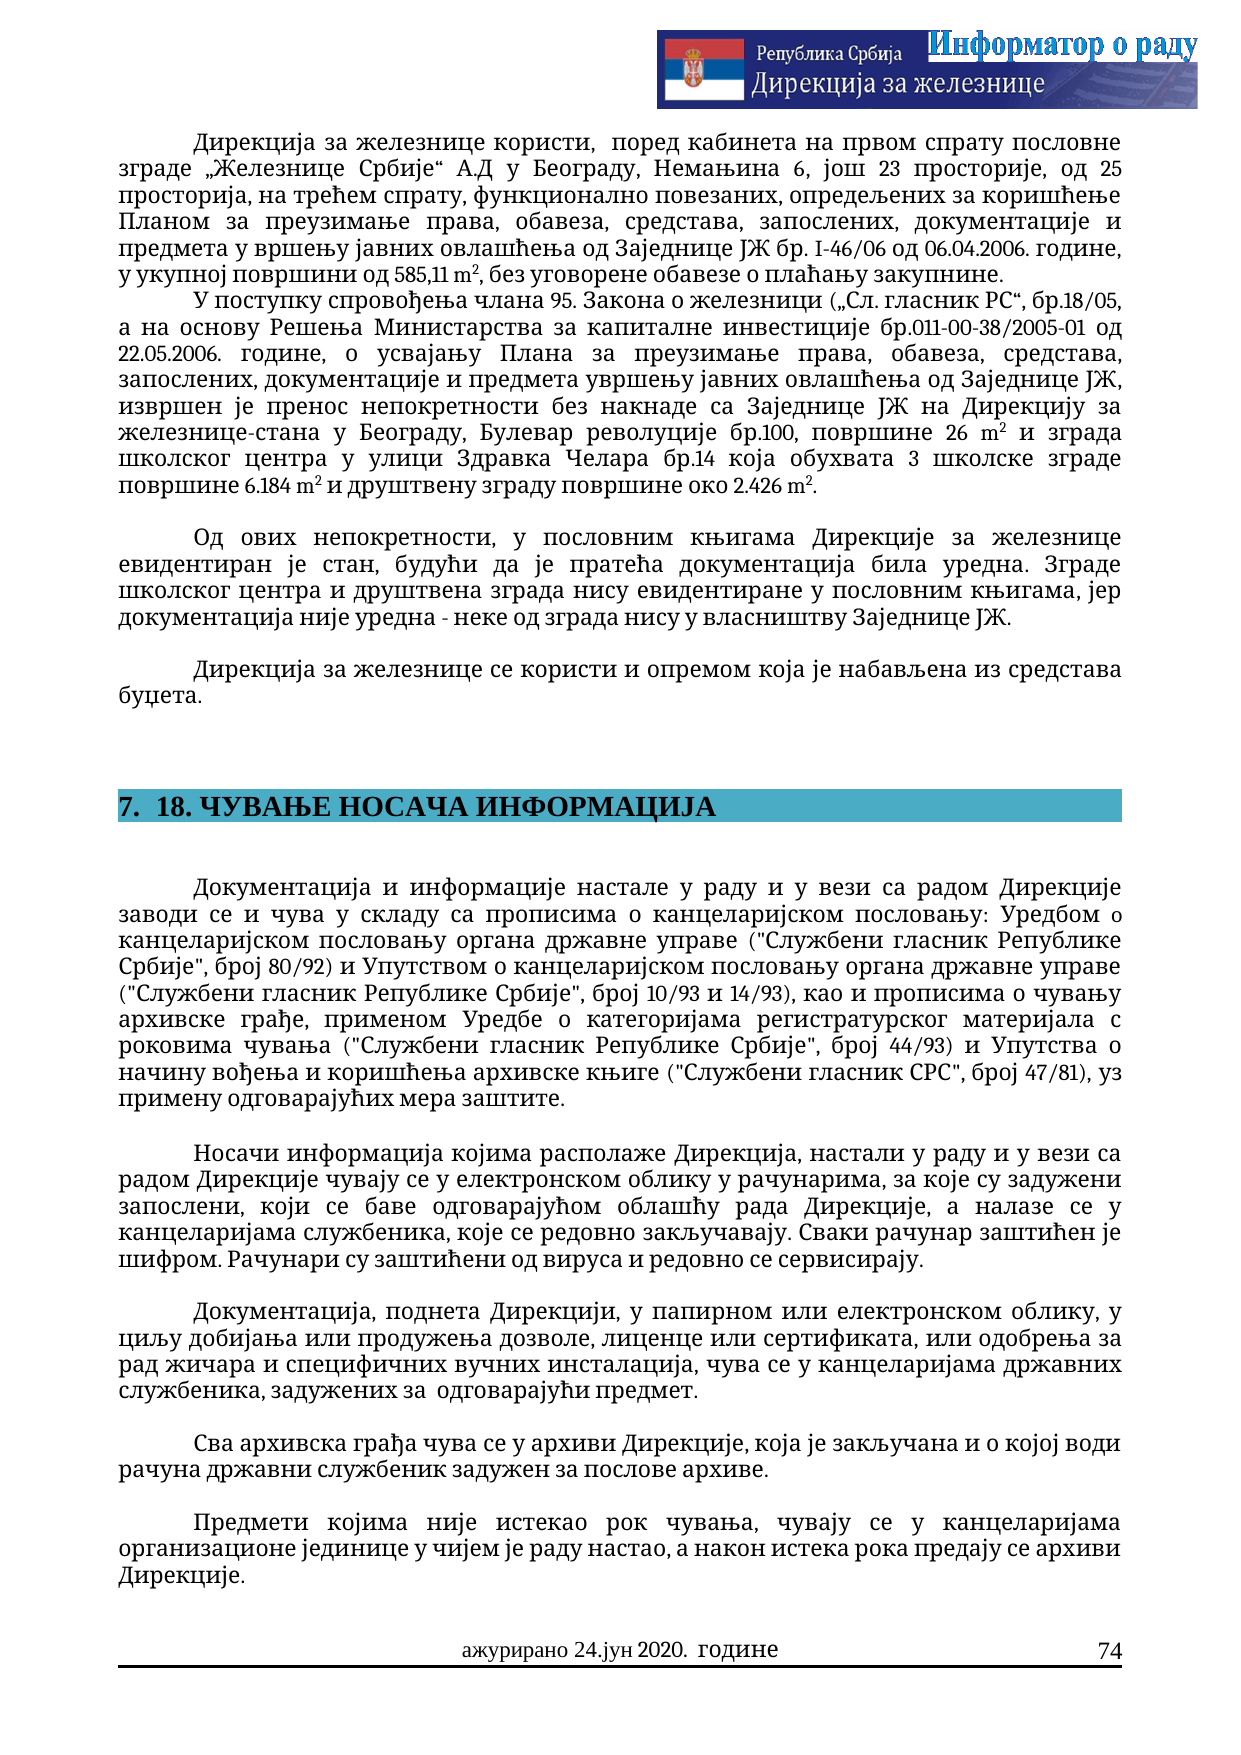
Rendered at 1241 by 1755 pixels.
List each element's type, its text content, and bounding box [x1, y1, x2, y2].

text Дирекција за железнице се користи и опремом која је набављена из средстава буџета. [118, 657, 1122, 710]
text Сва архивска грађа чува се у архиви Дирекције, која је закључана и о којој води рачуна државни службеник задужен за послове архиве. [118, 1431, 1122, 1483]
text У поступку спровођења члана 95. Закона о железници („Сл. гласник РС“, бр.18/05, а на основу Решења Министарства за капиталне инвестиције бр.011-00-38/2005-01 од 22.05.2006. године, о усвајању Плана за преузимање права, обавеза, средстава, запослених, документације и предмета увршењу јавних овлашћења од Заједнице ЈЖ, извршен је пренос непокретности без накнаде са Заједнице ЈЖ на Дирекцију за железнице-стана у Београду, Булевар револуције бр.100, површине 26 m2 и зграда школског центра у улици Здравка Челара бр.14 која обухвата 3 школске зграде површине 6.184 m2 и друштвену зграду површине око 2.426 m2. [118, 288, 1122, 499]
text Предмети којима није истекао рок чувања, чувају се у канцеларијама организационе јединице у чијем је раду настао, а након истека рока предају се архиви Дирекције. [118, 1510, 1122, 1589]
subtitle 18. Чување носача информација [118, 789, 1122, 822]
text Документација, поднета Дирекцији, у папирном или електронском облику, у циљу добијања или продужења дозволе, лиценце или сертификата, или одобрења за рад жичара и специфичних вучних инсталација, чува се у канцеларијама државних службеника, задужених за одговарајући предмет. [118, 1299, 1122, 1404]
text Дирекција за железнице користи, поред кабинета на првом спрату пословне зграде „Железнице Србије“ А.Д у Београду, Немањина 6, још 23 просторије, од 25 просторија, на трећем спрату, функционално повезаних, опредељених за коришћење Планом за преузимање права, обавеза, средстава, запослених, документације и предмета у вршењу јавних овлашћења од Заједнице ЈЖ бр. I-46/06 од 06.04.2006. године, у укупној површини од 585,11 m2, без уговорене обавезе о плаћању закупнине. [118, 130, 1122, 288]
text Од ових непокретности, у пословним књигама Дирекције за железнице евидентиран је стан, будући да је пратећа документација била уредна. Зграде школског центра и друштвена зграда нису евидентиране у пословним књигама, јер документација није уредна - неке од зграда нису у власништву Заједнице ЈЖ. [118, 525, 1122, 631]
text Документација и информације настале у раду и у вези са радом Дирекције заводи се и чува у складу са прописима о канцеларијском пословању: Уредбом o канцеларијском пословању органа државне управе ("Службени гласник Републике Србије", број 80/92) и Упутством о канцеларијском пословању органа државне управе ("Службени гласник Републике Србије", број 10/93 и 14/93), као и прописима о чувању архивске грађе, применом Уредбе о категоријама регистратурског материјала с роковима чувања ("Службени гласник Републике Србије", број 44/93) и Упутства о начину вођења и коришћења архивске књиге ("Службени гласник СРС", број 47/81), уз примену одговарајућих мера заштите. [118, 875, 1122, 1112]
text Носачи информација којима располаже Дирекција, настали у раду и у вези са радом Дирекције чувају се у електронском облику у рачунарима, за које су задужени запослени, који се баве одговарајућом облашћу рада Дирекције, а налазе се у канцеларијама службеника, које се редовно закључавају. Сваки рачунар заштићен је шифром. Рачунари су заштићени од вируса и редовно се сервисирају. [118, 1141, 1122, 1273]
